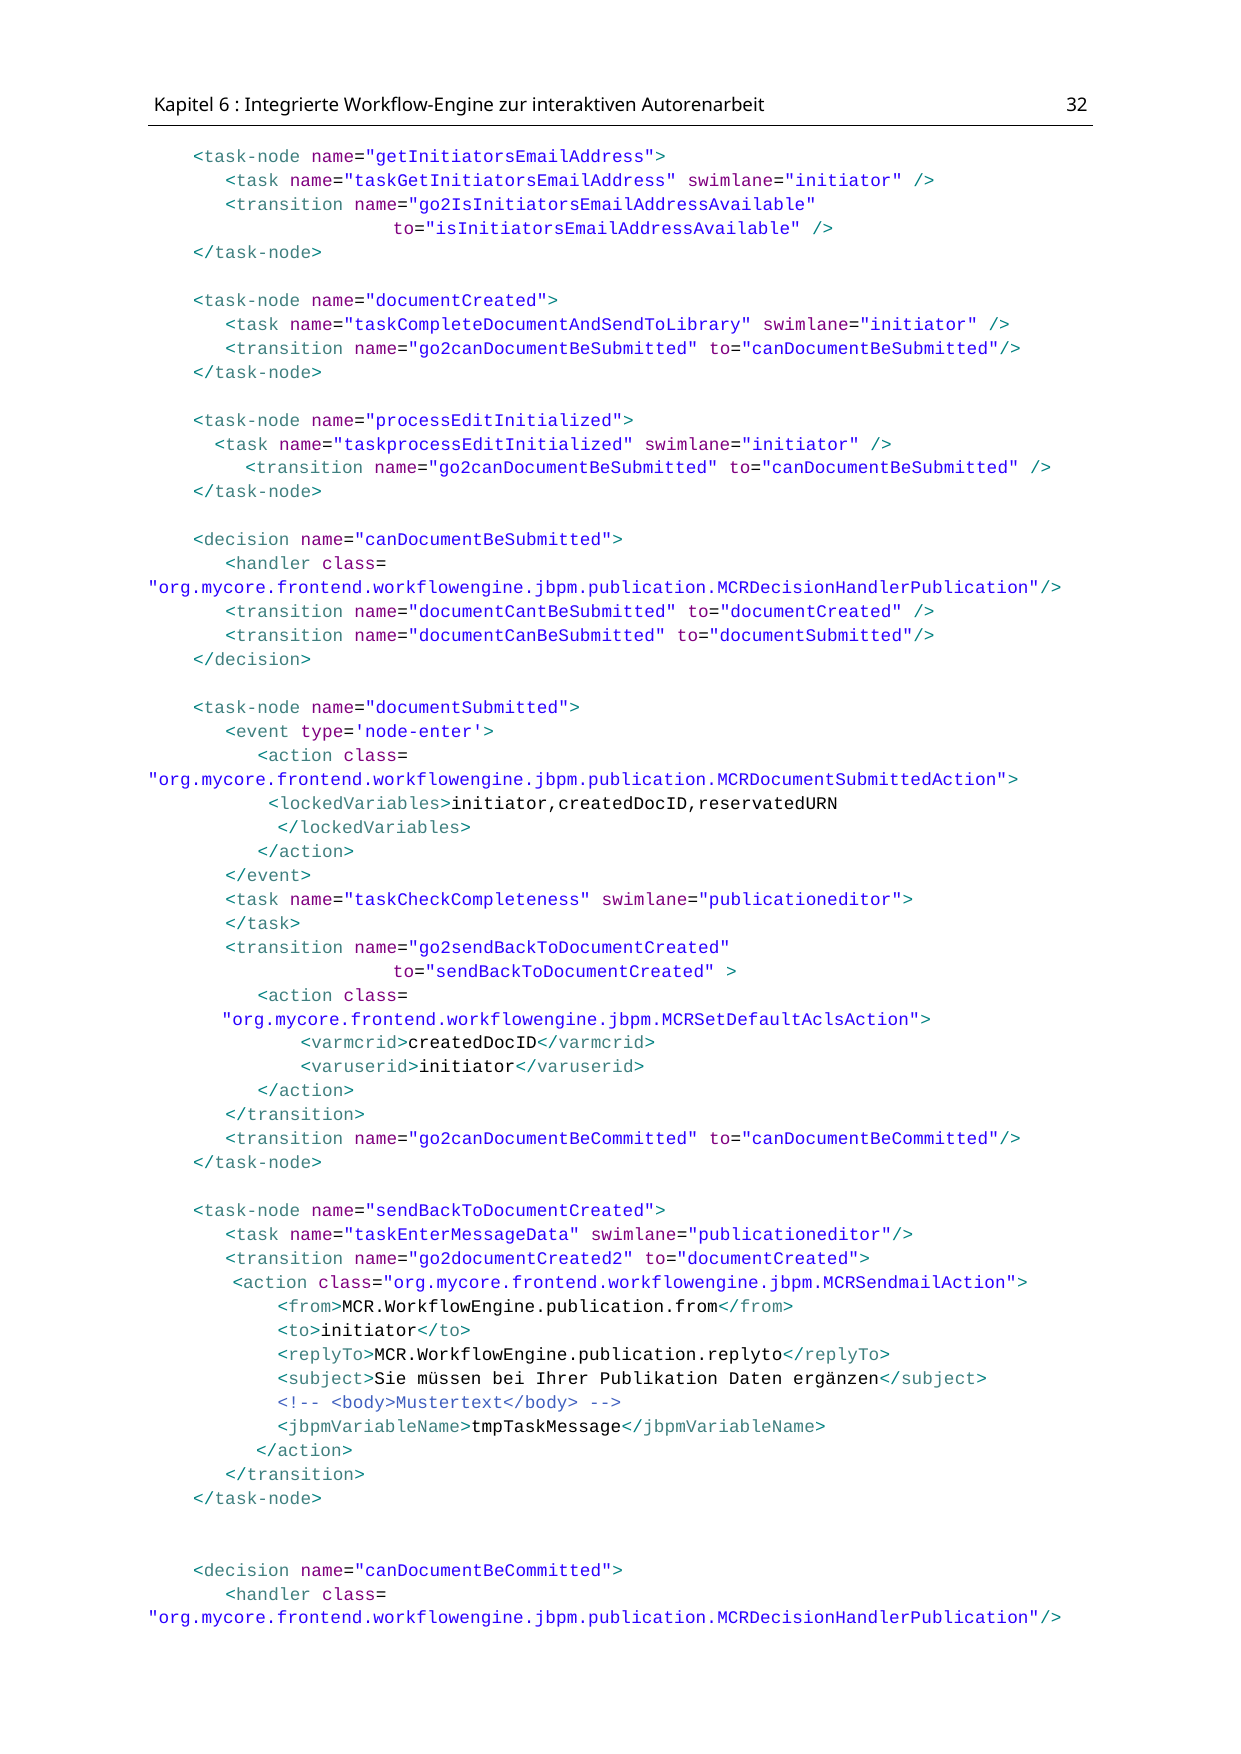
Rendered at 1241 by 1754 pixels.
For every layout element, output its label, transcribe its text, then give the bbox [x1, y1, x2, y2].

text <handler class= [171, 555, 1069, 575]
text </event> [171, 866, 1069, 886]
text <decision name="canDocumentBeCommitted"> [171, 1561, 1069, 1581]
text <task name="taskprocessEditInitialized" swimlane="initiator" /> [171, 435, 1069, 455]
text <decision name="canDocumentBeSubmitted"> [171, 531, 1069, 551]
text <task name="taskGetInitiatorsEmailAddress" swimlane="initiator" /> [171, 172, 1069, 192]
text "org.mycore.frontend.workflowengine.jbpm.publication.MCRDecisionHandlerPublication"/> [148, 1609, 1069, 1629]
text to="isInitiatorsEmailAddressAvailable" /> [171, 219, 1069, 239]
text </task-node> [171, 1154, 1069, 1174]
text <task-node name="documentSubmitted"> [171, 699, 1069, 719]
text <transition name="go2canDocumentBeSubmitted" to="canDocumentBeSubmitted" /> [171, 459, 1069, 479]
text <jbpmVariableName>tmpTaskMessage</jbpmVariableName> [171, 1417, 1069, 1437]
text </action> [171, 1082, 1069, 1102]
text <task name="taskCheckCompleteness" swimlane="publicationeditor"> [171, 890, 1069, 910]
text to="sendBackToDocumentCreated" > [171, 962, 1069, 982]
text <transition name="go2IsInitiatorsEmailAddressAvailable" [171, 196, 1069, 216]
text </task> [171, 914, 1069, 934]
text </task-node> [171, 1489, 1069, 1509]
text <transition name="go2documentCreated2" to="documentCreated"> [171, 1250, 1069, 1270]
text <transition name="documentCanBeSubmitted" to="documentSubmitted"/> [171, 627, 1069, 647]
text <!-- <body>Mustertext</body> --> [171, 1393, 1069, 1413]
text <subject>Sie müssen bei Ihrer Publikation Daten ergänzen</subject> [171, 1369, 1069, 1389]
text <action class="org.mycore.frontend.workflowengine.jbpm.MCRSendmailAction"> [148, 1274, 1069, 1294]
text "org.mycore.frontend.workflowengine.jbpm.MCRSetDefaultAclsAction"> [148, 1010, 1069, 1030]
text <from>MCR.WorkflowEngine.publication.from</from> [171, 1298, 1069, 1318]
text <varuserid>initiator</varuserid> [171, 1058, 1069, 1078]
text </decision> [171, 651, 1069, 671]
text <replyTo>MCR.WorkflowEngine.publication.replyto</replyTo> [171, 1346, 1069, 1366]
text <event type='node-enter'> [171, 723, 1069, 743]
text <task name="taskCompleteDocumentAndSendToLibrary" swimlane="initiator" /> [171, 315, 1069, 335]
text </task-node> [171, 363, 1069, 383]
text <task-node name="documentCreated"> [171, 291, 1069, 311]
text <transition name="documentCantBeSubmitted" to="documentCreated" /> [171, 603, 1069, 623]
text <task-node name="processEditInitialized"> [171, 411, 1069, 431]
text <task-node name="sendBackToDocumentCreated"> [171, 1202, 1069, 1222]
text <transition name="go2canDocumentBeCommitted" to="canDocumentBeCommitted"/> [171, 1130, 1069, 1150]
text </transition> [171, 1106, 1069, 1126]
text </lockedVariables> [171, 818, 1069, 838]
text </task-node> [171, 483, 1069, 503]
text <transition name="go2canDocumentBeSubmitted" to="canDocumentBeSubmitted"/> [171, 339, 1069, 359]
text </task-node> [171, 243, 1069, 263]
text <lockedVariables>initiator,createdDocID,reservatedURN [171, 794, 1069, 814]
text "org.mycore.frontend.workflowengine.jbpm.publication.MCRDecisionHandlerPublication"/> [148, 579, 1069, 599]
text </action> [171, 1441, 1069, 1461]
text "org.mycore.frontend.workflowengine.jbpm.publication.MCRDocumentSubmittedAction"> [148, 771, 1069, 791]
text <varmcrid>createdDocID</varmcrid> [171, 1034, 1069, 1054]
text <transition name="go2sendBackToDocumentCreated" [171, 938, 1069, 958]
text <to>initiator</to> [171, 1322, 1069, 1342]
text <action class= [171, 747, 1069, 767]
text </transition> [171, 1465, 1069, 1485]
text <handler class= [171, 1585, 1069, 1605]
text </action> [171, 842, 1069, 862]
text <task name="taskEnterMessageData" swimlane="publicationeditor"/> [171, 1226, 1069, 1246]
text <action class= [171, 986, 1069, 1006]
text <task-node name="getInitiatorsEmailAddress"> [171, 148, 1069, 168]
